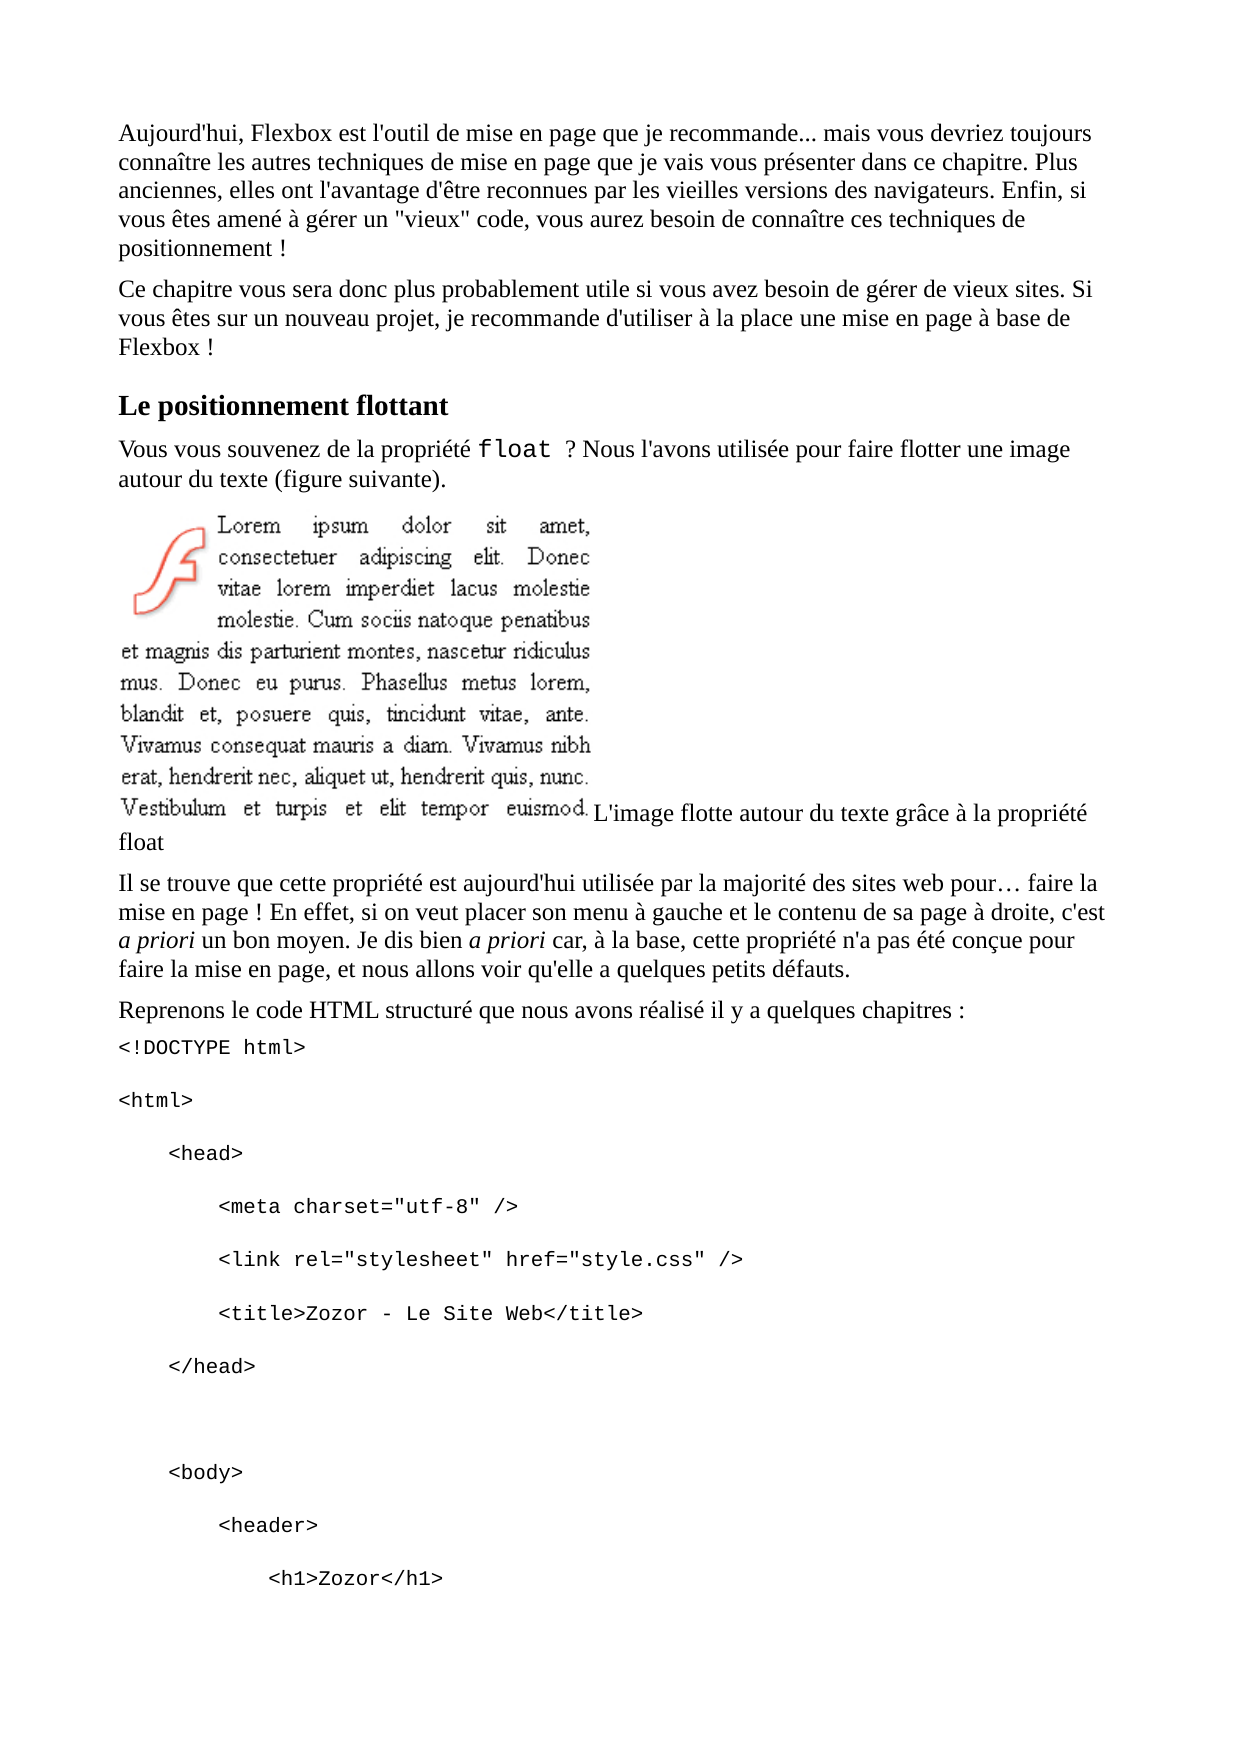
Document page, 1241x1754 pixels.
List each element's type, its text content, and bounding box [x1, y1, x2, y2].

text <h1>Zozor</h1> [118, 1568, 1122, 1592]
text <link rel="stylesheet" href="style.css" /> [118, 1249, 1122, 1273]
text <!DOCTYPE html> [118, 1037, 1122, 1061]
text <body> [118, 1462, 1122, 1486]
subtitle Le positionnement flottant [118, 388, 1122, 421]
text L'image flotte autour du texte grâce à la propriété float [118, 822, 1122, 856]
text <header> [118, 1515, 1122, 1539]
picture [118, 505, 594, 822]
text </head> [118, 1356, 1122, 1379]
text Reprenons le code HTML structuré que nous avons réalisé il y a quelques chapitres : [118, 996, 1122, 1024]
text Vous vous souvenez de la propriété float ? Nous l'avons utilisée pour faire flotter une image autour du texte (figure suivante). [118, 434, 1122, 493]
text Aujourd'hui, Flexbox est l'outil de mise en page que je recommande... mais vous devriez toujours connaître les autres techniques de mise en page que je vais vous présenter dans ce chapitre. Plus anciennes, elles ont l'avantage d'être reconnues par les vieilles versions des navigateurs. Enfin, si vous êtes amené à gérer un "vieux" code, vous aurez besoin de connaître ces techniques de positionnement ! [118, 118, 1122, 262]
text <html> [118, 1090, 1122, 1114]
text <meta charset="utf-8" /> [118, 1196, 1122, 1220]
text <head> [118, 1143, 1122, 1167]
text Ce chapitre vous sera donc plus probablement utile si vous avez besoin de gérer de vieux sites. Si vous êtes sur un nouveau projet, je recommande d'utiliser à la place une mise en page à base de Flexbox ! [118, 274, 1122, 361]
text Il se trouve que cette propriété est aujourd'hui utilisée par la majorité des sites web pour… faire la mise en page ! En effet, si on veut placer son menu à gauche et le contenu de sa page à droite, c'est a priori un bon moyen. Je dis bien a priori car, à la base, cette propriété n'a pas été conçue pour faire la mise en page, et nous allons voir qu'elle a quelques petits défauts. [118, 868, 1122, 983]
text <title>Zozor - Le Site Web</title> [118, 1302, 1122, 1326]
